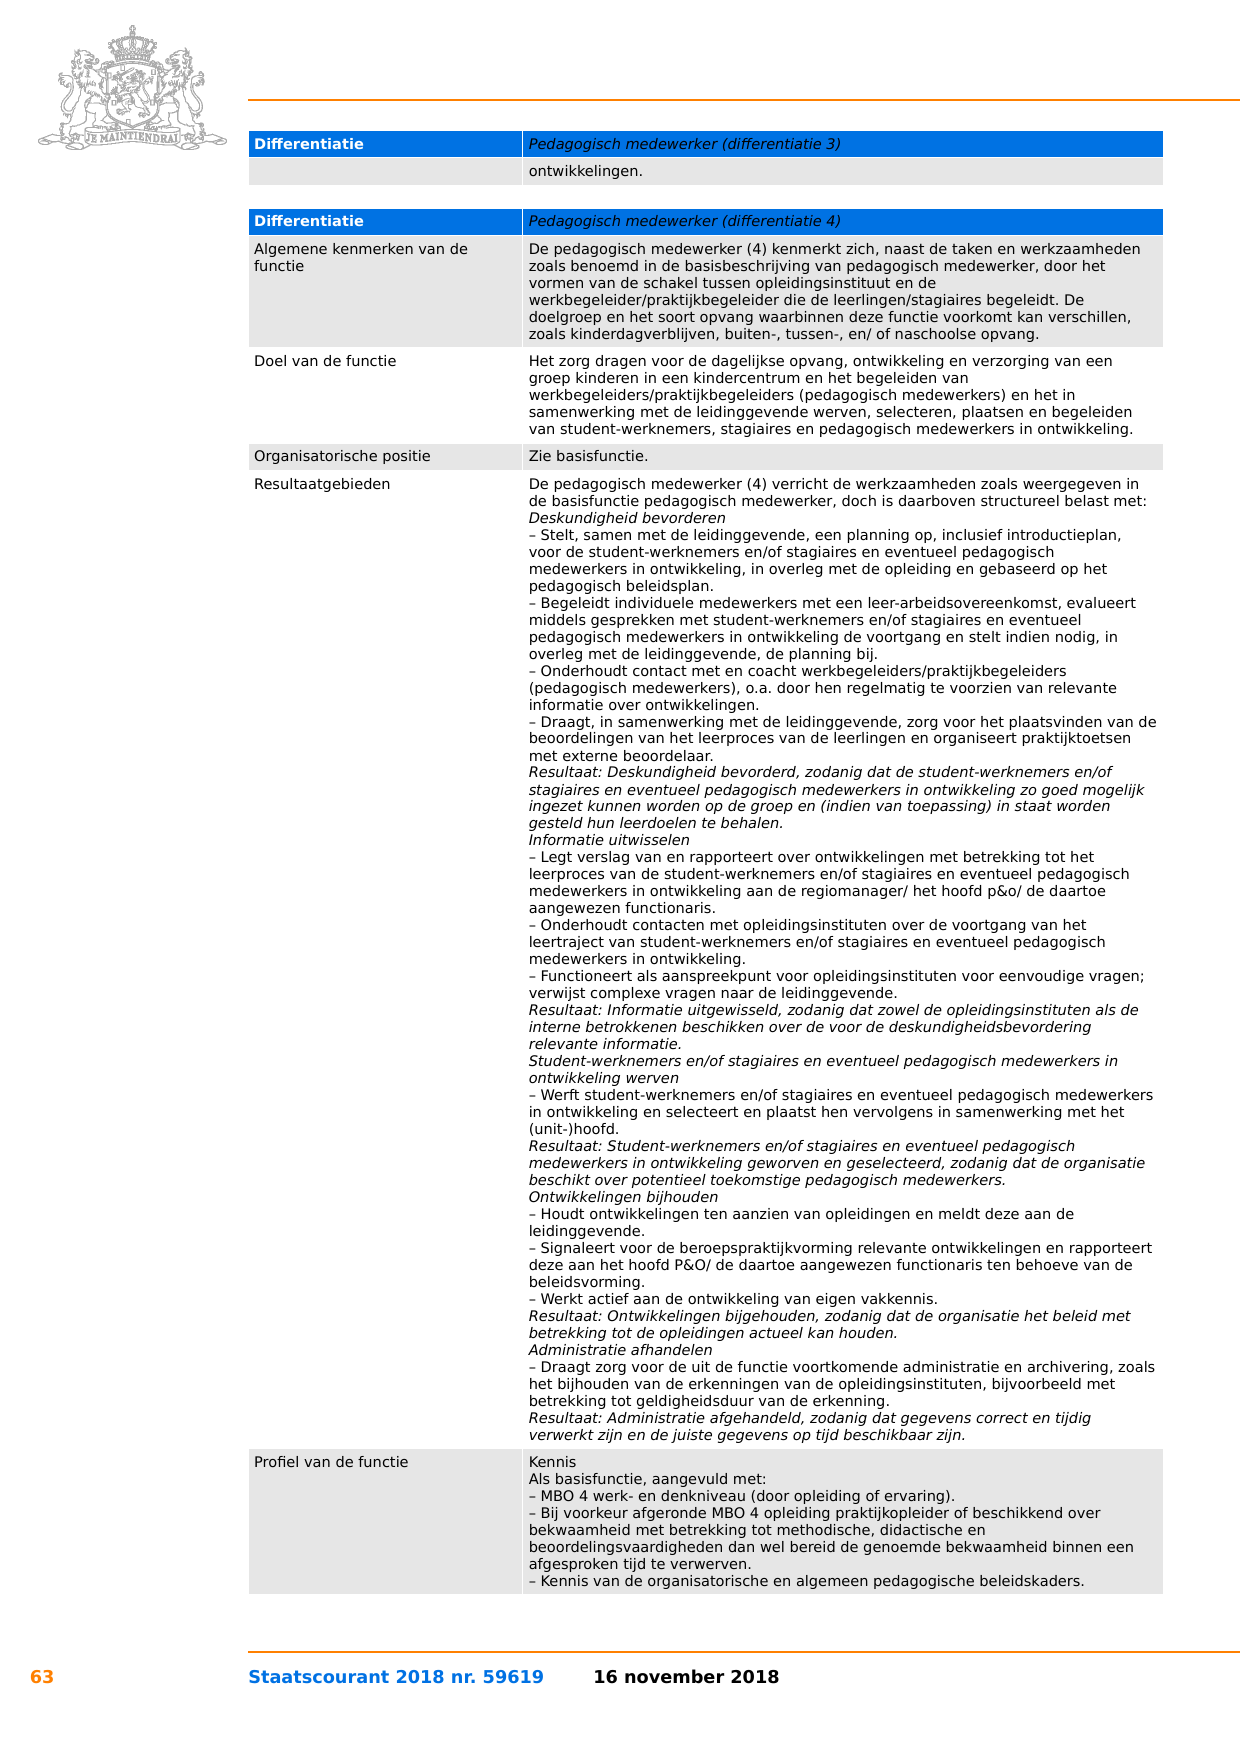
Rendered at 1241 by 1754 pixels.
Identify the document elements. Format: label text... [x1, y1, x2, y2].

table_header Differentiatie [249, 209, 522, 235]
table_cell ontwikkelingen. [523, 158, 1163, 185]
table_cell Zie basisfunctie. [523, 444, 1163, 470]
table_cell De pedagogisch medewerker (4) kenmerkt zich, naast de taken en werkzaamheden zoals benoemd in de basisbeschrijving van pedagogisch medewerker, door het vormen van de schakel tussen opleidingsinstituut en de werkbegeleider/praktijkbegeleider die de leerlingen/stagiaires begeleidt. De doelgroep en het soort opvang waarbinnen deze functie voorkomt kan verschillen, zoals kinderdagverblijven, buiten-, tussen-, en/ of naschoolse opvang. [523, 236, 1163, 347]
table_cell Organisatorische positie [249, 444, 522, 470]
table_cell Resultaatgebieden [249, 471, 522, 1448]
table_header Pedagogisch medewerker (differentiatie 4) [523, 209, 1163, 235]
table_cell Doel van de functie [249, 348, 522, 443]
table_header Differentiatie [249, 131, 522, 157]
table_cell Het zorg dragen voor de dagelijkse opvang, ontwikkeling en verzorging van een groep kinderen in een kindercentrum en het begeleiden van werkbegeleiders/praktijkbegeleiders (pedagogisch medewerkers) en het in samenwerking met de leidinggevende werven, selecteren, plaatsen en begeleiden van student-werknemers, stagiaires en pedagogisch medewerkers in ontwikkeling. [523, 348, 1163, 443]
table_header Pedagogisch medewerker (differentiatie 3) [523, 131, 1163, 157]
table_cell Profiel van de functie [249, 1449, 522, 1594]
table_cell Kennis Als basisfunctie, aangevuld met: – MBO 4 werk- en denkniveau (door opleiding of ervaring). – Bij voorkeur afgeronde MBO 4 opleiding praktijkopleider of beschikkend over bekwaamheid met betrekking tot methodische, didactische en beoordelingsvaardigheden dan wel bereid de genoemde bekwaamheid binnen een afgesproken tijd te verwerven. – Kennis van de organisatorische en algemeen pedagogische beleidskaders. [523, 1449, 1163, 1594]
table_cell [249, 158, 522, 185]
table_cell De pedagogisch medewerker (4) verricht de werkzaamheden zoals weergegeven in de basisfunctie pedagogisch medewerker, doch is daarboven structureel belast met: Deskundigheid bevorderen – Stelt, samen met de leidinggevende, een planning op, inclusief introductieplan, voor de student-werknemers en/of stagiaires en eventueel pedagogisch medewerkers in ontwikkeling, in overleg met de opleiding en gebaseerd op het pedagogisch beleidsplan. – Begeleidt individuele medewerkers met een leer-arbeidsovereenkomst, evalueert middels gesprekken met student-werknemers en/of stagiaires en eventueel pedagogisch medewerkers in ontwikkeling de voortgang en stelt indien nodig, in overleg met de leidinggevende, de planning bij. – Onderhoudt contact met en coacht werkbegeleiders/praktijkbegeleiders (pedagogisch medewerkers), o.a. door hen regelmatig te voorzien van relevante informatie over ontwikkelingen. – Draagt, in samenwerking met de leidinggevende, zorg voor het plaatsvinden van de beoordelingen van het leerproces van de leerlingen en organiseert praktijktoetsen met externe beoordelaar. Resultaat: Deskundigheid bevorderd, zodanig dat de student-werknemers en/of stagiaires en eventueel pedagogisch medewerkers in ontwikkeling zo goed mogelijk ingezet kunnen worden op de groep en (indien van toepassing) in staat worden gesteld hun leerdoelen te behalen. Informatie uitwisselen – Legt verslag van en rapporteert over ontwikkelingen met betrekking tot het leerproces van de student-werknemers en/of stagiaires en eventueel pedagogisch medewerkers in ontwikkeling aan de regiomanager/ het hoofd p&o/ de daartoe aangewezen functionaris. – Onderhoudt contacten met opleidingsinstituten over de voortgang van het leertraject van student-werknemers en/of stagiaires en eventueel pedagogisch medewerkers in ontwikkeling. – Functioneert als aanspreekpunt voor opleidingsinstituten voor eenvoudige vragen; verwijst complexe vragen naar de leidinggevende. Resultaat: Informatie uitgewisseld, zodanig dat zowel de opleidingsinstituten als de interne betrokkenen beschikken over de voor de deskundigheidsbevordering relevante informatie. Student-werknemers en/of stagiaires en eventueel pedagogisch medewerkers in ontwikkeling werven – Werft student-werknemers en/of stagiaires en eventueel pedagogisch medewerkers in ontwikkeling en selecteert en plaatst hen vervolgens in samenwerking met het (unit-)hoofd. Resultaat: Student-werknemers en/of stagiaires en eventueel pedagogisch medewerkers in ontwikkeling geworven en geselecteerd, zodanig dat de organisatie beschikt over potentieel toekomstige pedagogisch medewerkers. Ontwikkelingen bijhouden – Houdt ontwikkelingen ten aanzien van opleidingen en meldt deze aan de leidinggevende. – Signaleert voor de beroepspraktijkvorming relevante ontwikkelingen en rapporteert deze aan het hoofd P&O/ de daartoe aangewezen functionaris ten behoeve van de beleidsvorming. – Werkt actief aan de ontwikkeling van eigen vakkennis. Resultaat: Ontwikkelingen bijgehouden, zodanig dat de organisatie het beleid met betrekking tot de opleidingen actueel kan houden. Administratie afhandelen – Draagt zorg voor de uit de functie voortkomende administratie en archivering, zoals het bijhouden van de erkenningen van de opleidingsinstituten, bijvoorbeeld met betrekking tot geldigheidsduur van de erkenning. Resultaat: Administratie afgehandeld, zodanig dat gegevens correct en tijdig verwerkt zijn en de juiste gegevens op tijd beschikbaar zijn. [523, 471, 1163, 1448]
table_cell Algemene kenmerken van de functie [249, 236, 522, 347]
picture [38, 25, 227, 150]
